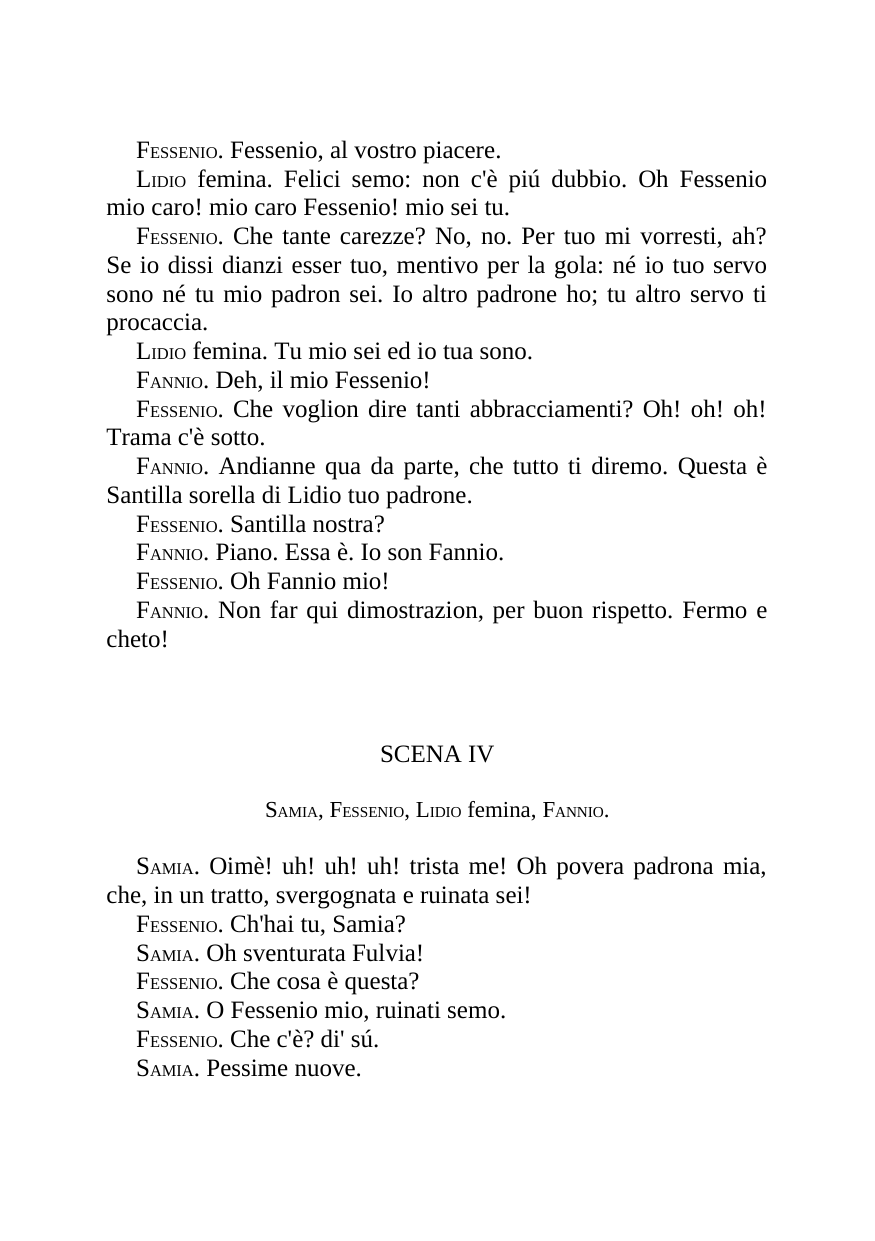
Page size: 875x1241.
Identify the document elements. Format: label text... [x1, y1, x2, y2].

text Samia. Oh sventurata Fulvia! [106, 938, 768, 966]
text Samia. Pessime nuove. [106, 1053, 768, 1081]
text Fessenio. Ch'hai tu, Samia? [106, 909, 768, 938]
text Fannio. Piano. Essa è. Io son Fannio. [106, 537, 768, 566]
text Samia. O Fessenio mio, ruinati semo. [106, 995, 768, 1024]
text Samia, Fessenio, Lidio femina, Fannio. [106, 796, 768, 823]
text Fannio. Non far qui dimostrazion, per buon rispetto. Fermo e cheto! [106, 595, 768, 652]
text Fessenio. Che voglion dire tanti abbracciamenti? Oh! oh! oh! Trama c'è sotto. [106, 394, 768, 451]
text Fessenio. Santilla nostra? [106, 509, 768, 537]
text Fessenio. Oh Fannio mio! [106, 566, 768, 595]
text Fannio. Andianne qua da parte, che tutto ti diremo. Questa è Santilla sorella di Lidio tuo padrone. [106, 451, 768, 509]
text Fessenio. Fessenio, al vostro piacere. [106, 135, 768, 164]
text Samia. Oimè! uh! uh! uh! trista me! Oh povera padrona mia, che, in un tratto, svergognata e ruinata sei! [106, 851, 768, 909]
text Fannio. Deh, il mio Fessenio! [106, 365, 768, 394]
text Fessenio. Che cosa è questa? [106, 966, 768, 995]
text SCENA IV [106, 739, 768, 767]
text Lidio femina. Felici semo: non c'è piú dubbio. Oh Fessenio mio caro! mio caro Fessenio! mio sei tu. [106, 164, 768, 221]
text Fessenio. Che c'è? di' sú. [106, 1024, 768, 1053]
text Fessenio. Che tante carezze? No, no. Per tuo mi vorresti, ah? Se io dissi dianzi esser tuo, mentivo per la gola: né io tuo servo sono né tu mio padron sei. Io altro padrone ho; tu altro servo ti procaccia. [106, 221, 768, 336]
text Lidio femina. Tu mio sei ed io tua sono. [106, 336, 768, 365]
